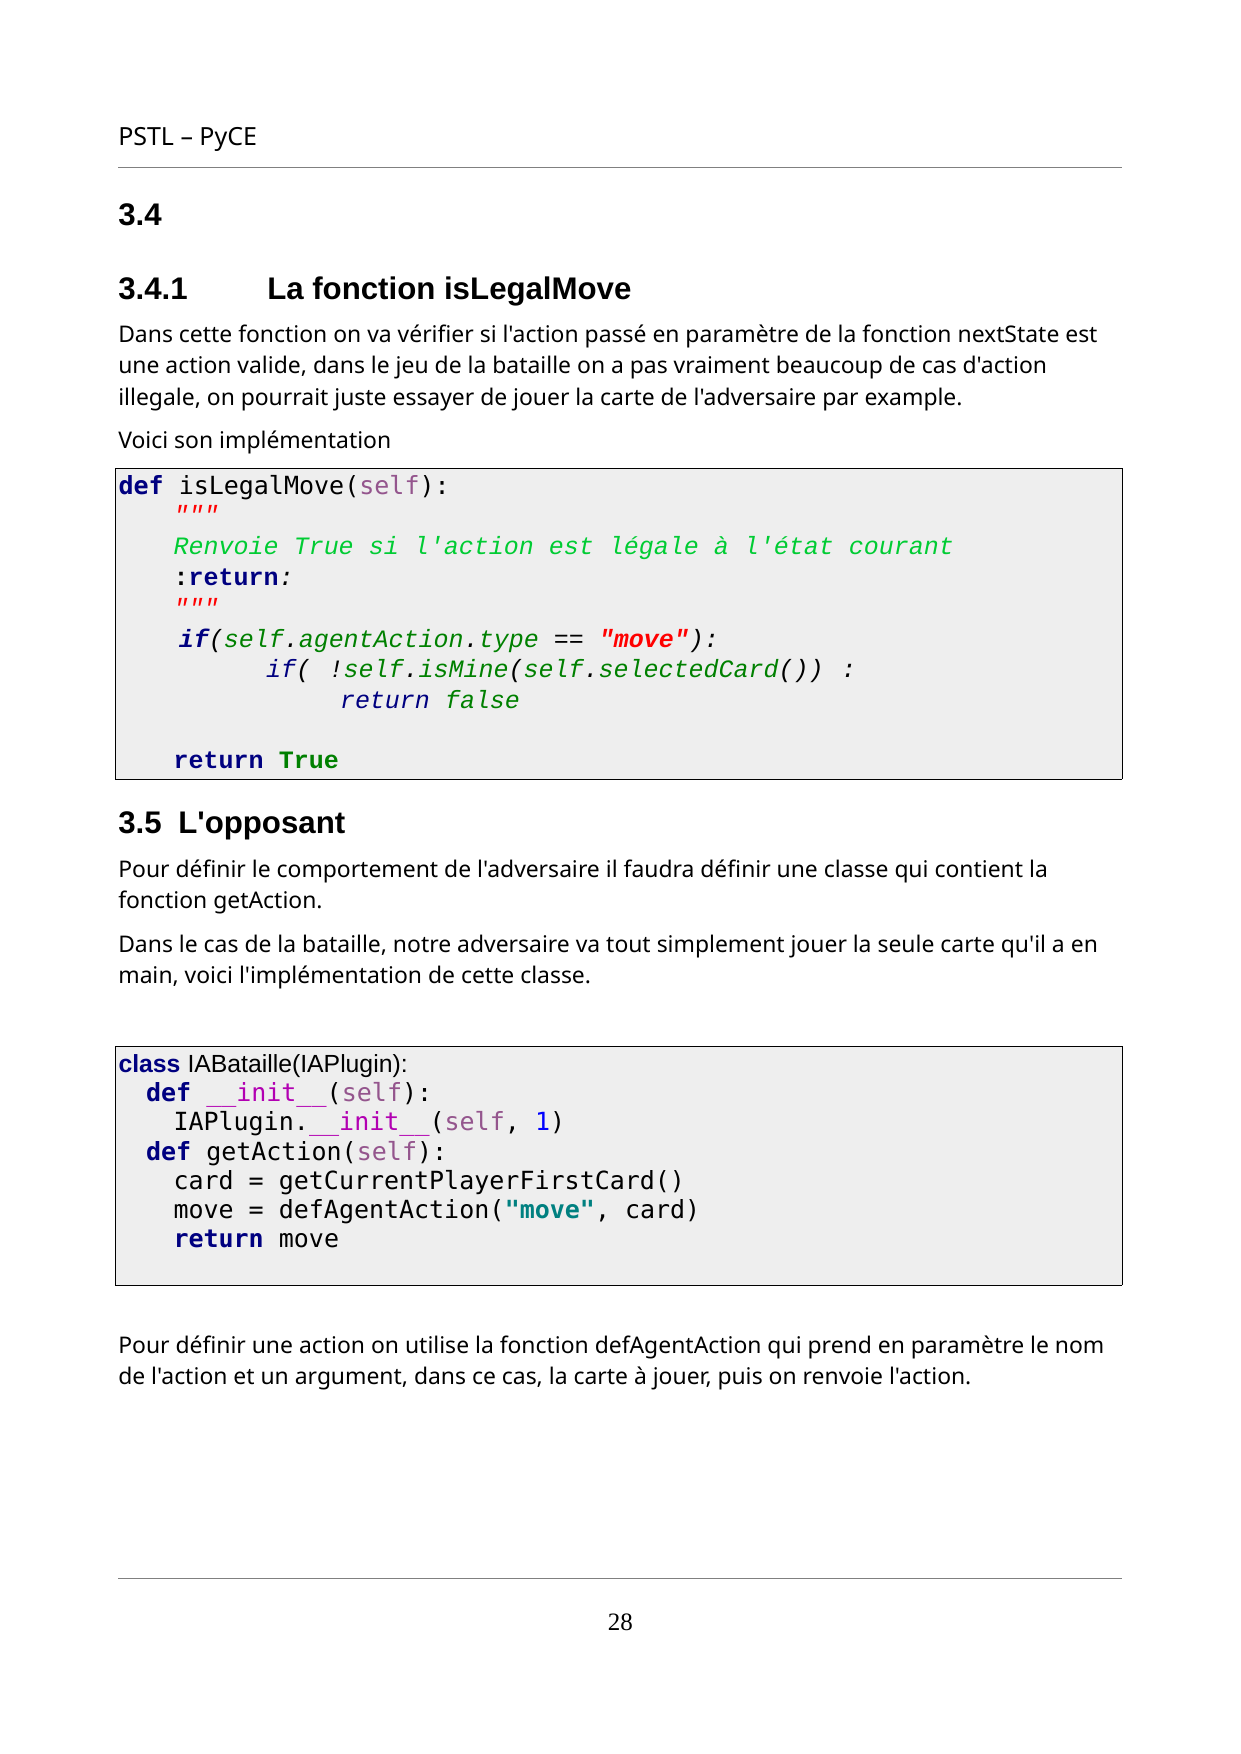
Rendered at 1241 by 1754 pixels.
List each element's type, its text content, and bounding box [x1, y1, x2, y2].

text return false [116, 682, 1122, 713]
subtitle L'opposant [118, 804, 1122, 840]
text """ [116, 497, 1122, 528]
text return True [116, 742, 1122, 779]
text IAPlugin.__init__(self, 1) [116, 1104, 1122, 1133]
text class IABataille(IAPlugin): [116, 1047, 1122, 1075]
text Voici son implémentation [118, 424, 1122, 456]
text def isLegalMove(self): [116, 469, 1122, 497]
text Dans cette fonction on va vérifier si l'action passé en paramètre de la fonction nextState est une action valide, dans le jeu de la bataille on a pas vraiment beaucoup de cas d'action illegale, on pourrait juste essayer de jouer la carte de l'adversaire par example. [118, 318, 1122, 412]
text :return: [116, 559, 1122, 590]
text Dans le cas de la bataille, notre adversaire va tout simplement jouer la seule carte qu'il a en main, voici l'implémentation de cette classe. [118, 928, 1122, 990]
text if(self.agentAction.type == "move"): [116, 621, 1122, 651]
text Renvoie True si l'action est légale à l'état courant [116, 528, 1122, 559]
text Pour définir le comportement de l'adversaire il faudra définir une classe qui contient la fonction getAction. [118, 853, 1122, 915]
subtitle La fonction isLegalMove [118, 270, 1122, 306]
text def getAction(self): [116, 1133, 1122, 1163]
text return move [116, 1221, 1122, 1251]
text card = getCurrentPlayerFirstCard() [116, 1163, 1122, 1192]
text """ [116, 590, 1122, 621]
text Pour définir une action on utilise la fonction defAgentAction qui prend en paramètre le nom de l'action et un argument, dans ce cas, la carte à jouer, puis on renvoie l'action. [118, 1329, 1122, 1392]
text move = defAgentAction("move", card) [116, 1192, 1122, 1221]
text def __init__(self): [116, 1075, 1122, 1104]
text if( !self.isMine(self.selectedCard()) : [116, 651, 1122, 682]
